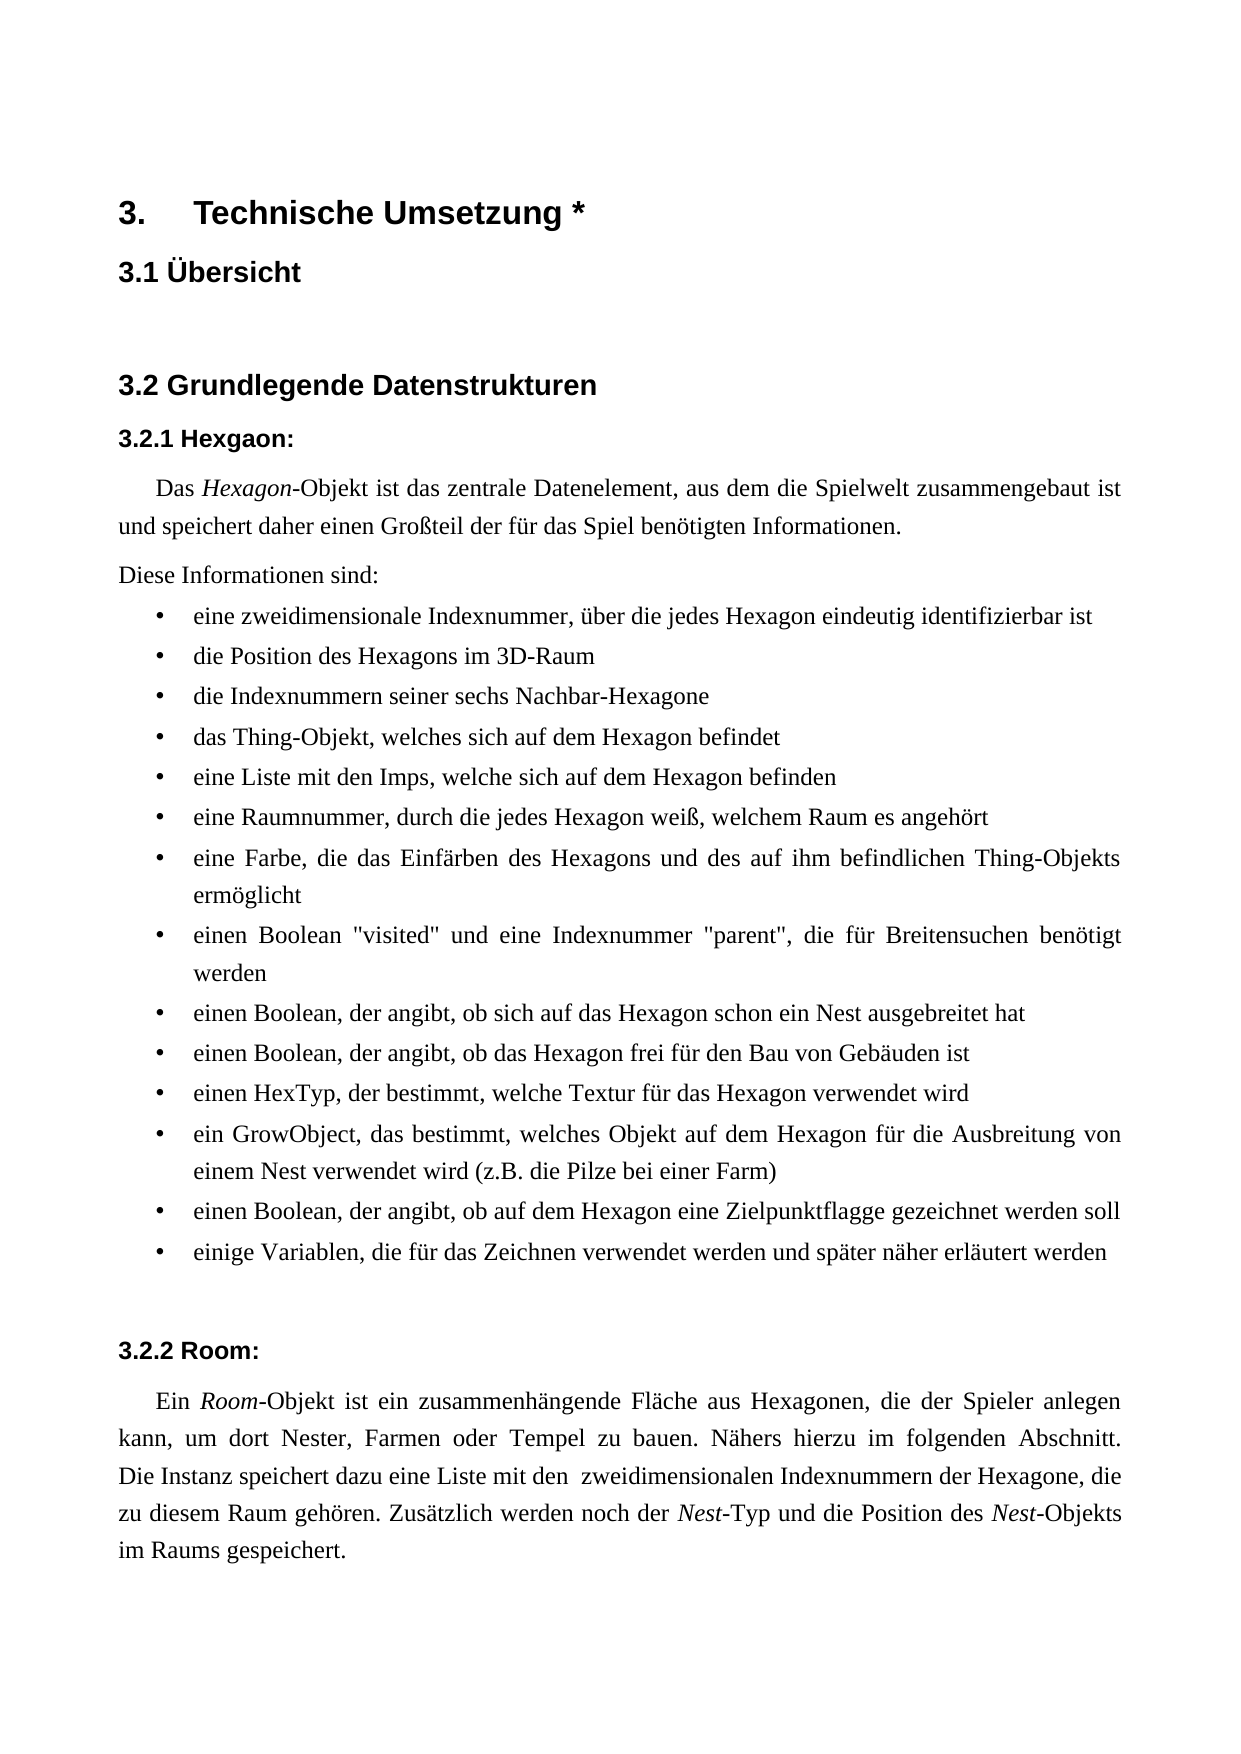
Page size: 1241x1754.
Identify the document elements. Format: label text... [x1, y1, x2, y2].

list einen Boolean "visited" und eine Indexnummer "parent", die für Breitensuchen benötigt werden [156, 920, 1122, 986]
list einen Boolean, der angibt, ob auf dem Hexagon eine Zielpunktflagge gezeichnet werden soll [156, 1196, 1122, 1225]
list einige Variablen, die für das Zeichnen verwendet werden und später näher erläutert werden [156, 1237, 1122, 1266]
list eine zweidimensionale Indexnummer, über die jedes Hexagon eindeutig identifizierbar ist [156, 601, 1122, 629]
list eine Liste mit den Imps, welche sich auf dem Hexagon befinden [156, 762, 1122, 791]
subtitle Technische Umsetzung * [118, 193, 1122, 232]
list einen Boolean, der angibt, ob das Hexagon frei für den Bau von Gebäuden ist [156, 1038, 1122, 1067]
text Ein Room-Objekt ist ein zusammenhängende Fläche aus Hexagonen, die der Spieler anlegen kann, um dort Nester, Farmen oder Tempel zu bauen. Nähers hierzu im folgenden Abschnitt. Die Instanz speichert dazu eine Liste mit den zweidimensionalen Indexnummern der Hexagone, die zu diesem Raum gehören. Zusätzlich werden noch der Nest-Typ und die Position des Nest-Objekts im Raums gespeichert. [118, 1386, 1122, 1564]
list das Thing-Objekt, welches sich auf dem Hexagon befindet [156, 722, 1122, 751]
list die Indexnummern seiner sechs Nachbar-Hexagone [156, 681, 1122, 710]
list einen HexTyp, der bestimmt, welche Textur für das Hexagon verwendet wird [156, 1078, 1122, 1107]
text 3.1 Übersicht [118, 256, 1122, 289]
list einen Boolean, der angibt, ob sich auf das Hexagon schon ein Nest ausgebreitet hat [156, 998, 1122, 1027]
list die Position des Hexagons im 3D-Raum [156, 641, 1122, 670]
list eine Farbe, die das Einfärben des Hexagons und des auf ihm befindlichen Thing-Objekts ermöglicht [156, 843, 1122, 909]
list eine Raumnummer, durch die jedes Hexagon weiß, welchem Raum es angehört [156, 802, 1122, 831]
text 3.2 Grundlegende Datenstrukturen [118, 368, 1122, 401]
text 3.2.2 Room: [118, 1336, 1122, 1365]
text Diese Informationen sind: [118, 561, 1122, 589]
text Das Hexagon-Objekt ist das zentrale Datenelement, aus dem die Spielwelt zusammengebaut ist und speichert daher einen Großteil der für das Spiel benötigten Informationen. [118, 473, 1122, 539]
text 3.2.1 Hexgaon: [118, 424, 1122, 452]
list ein GrowObject, das bestimmt, welches Objekt auf dem Hexagon für die Ausbreitung von einem Nest verwendet wird (z.B. die Pilze bei einer Farm) [156, 1119, 1122, 1185]
